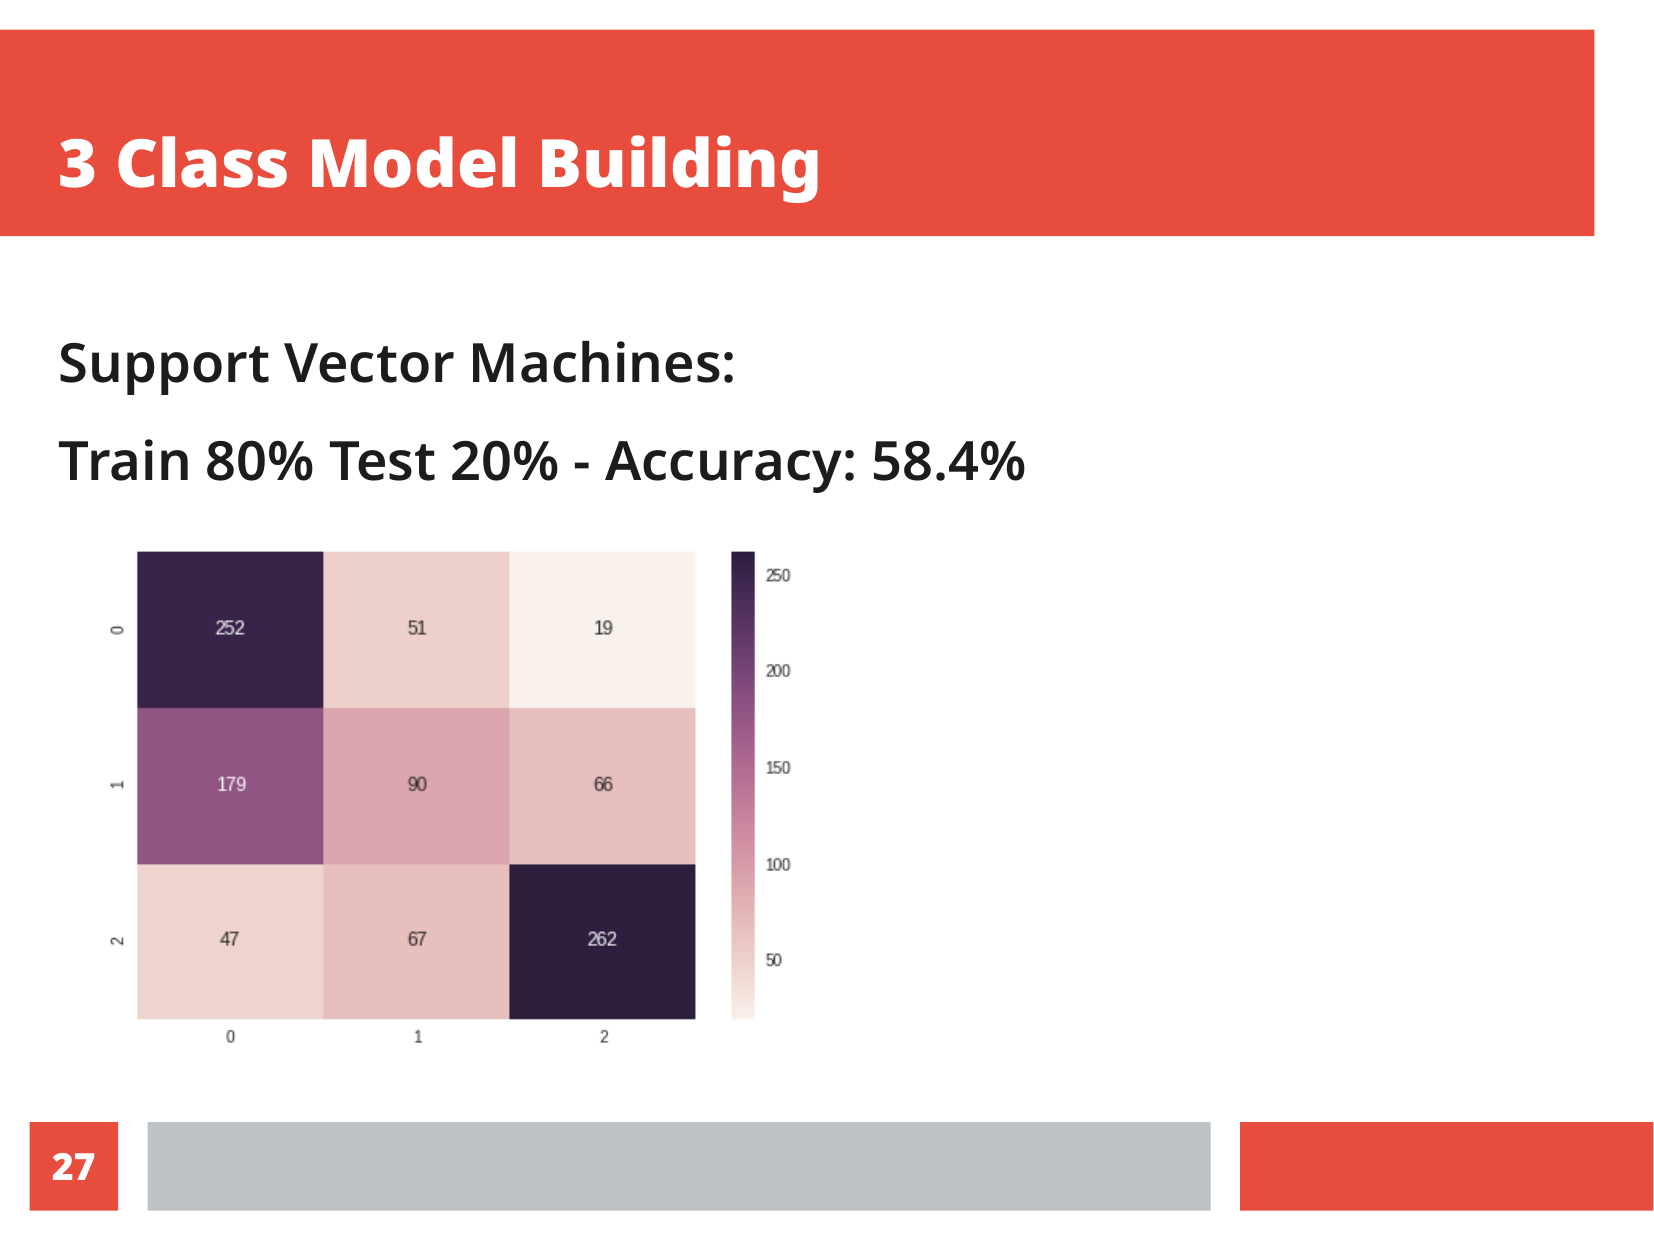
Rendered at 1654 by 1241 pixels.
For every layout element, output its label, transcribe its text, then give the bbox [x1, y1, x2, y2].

picture [100, 541, 802, 1057]
title 3 Class Model Building [59, 59, 1595, 207]
list Support Vector Machines: Train 80% Test 20% - Accuracy: 58.4% [59, 324, 1565, 1093]
